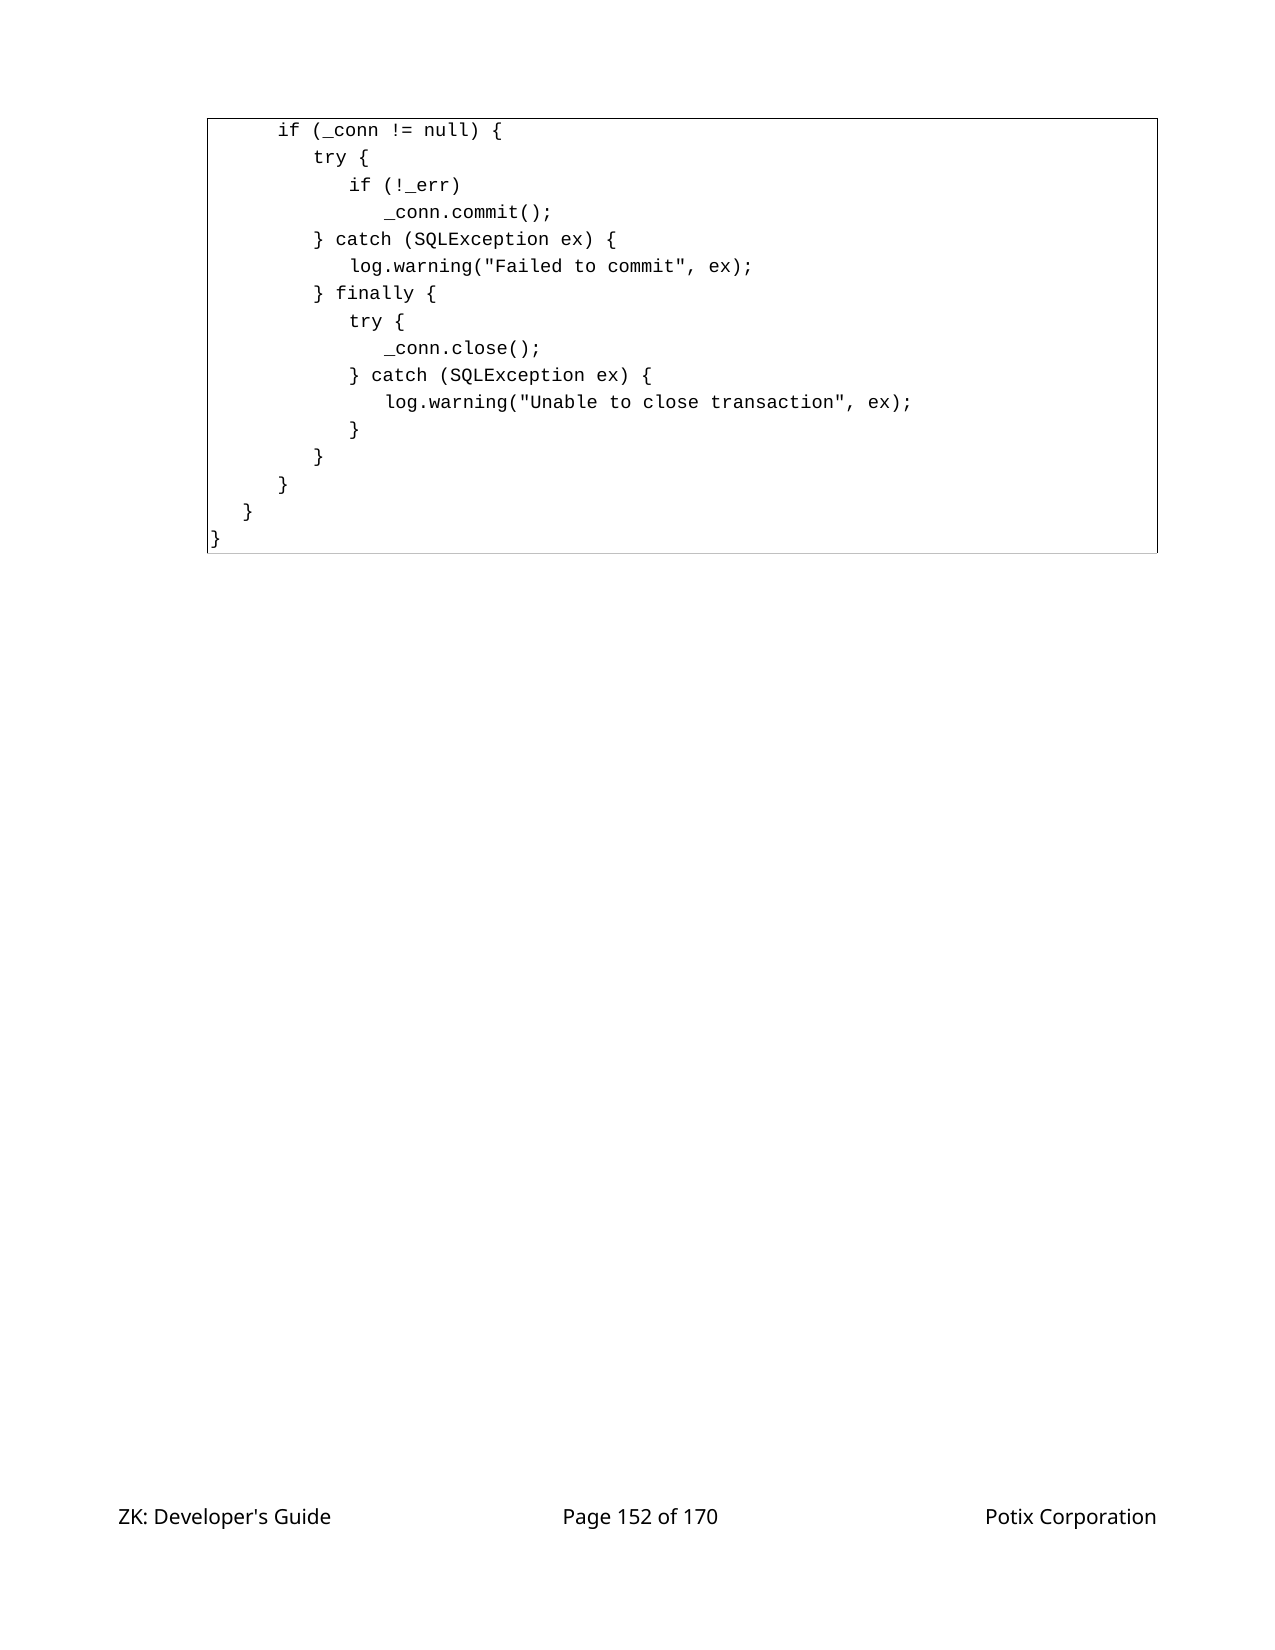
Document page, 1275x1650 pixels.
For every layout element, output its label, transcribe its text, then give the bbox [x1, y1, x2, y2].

text } [208, 444, 1157, 469]
text } [208, 499, 1157, 523]
text _conn.commit(); [208, 200, 1157, 224]
text } [208, 526, 1157, 553]
text if (!_err) [208, 172, 1157, 197]
text try { [208, 145, 1157, 169]
text } finally { [208, 281, 1157, 306]
text } catch (SQLException ex) { [208, 227, 1157, 251]
text log.warning("Unable to close transaction", ex); [208, 390, 1157, 414]
text } [208, 417, 1157, 441]
text } catch (SQLException ex) { [208, 363, 1157, 387]
text log.warning("Failed to commit", ex); [208, 254, 1157, 278]
text } [208, 472, 1157, 496]
text try { [208, 308, 1157, 333]
text if (_conn != null) { [208, 119, 1157, 142]
text _conn.close(); [208, 336, 1157, 360]
